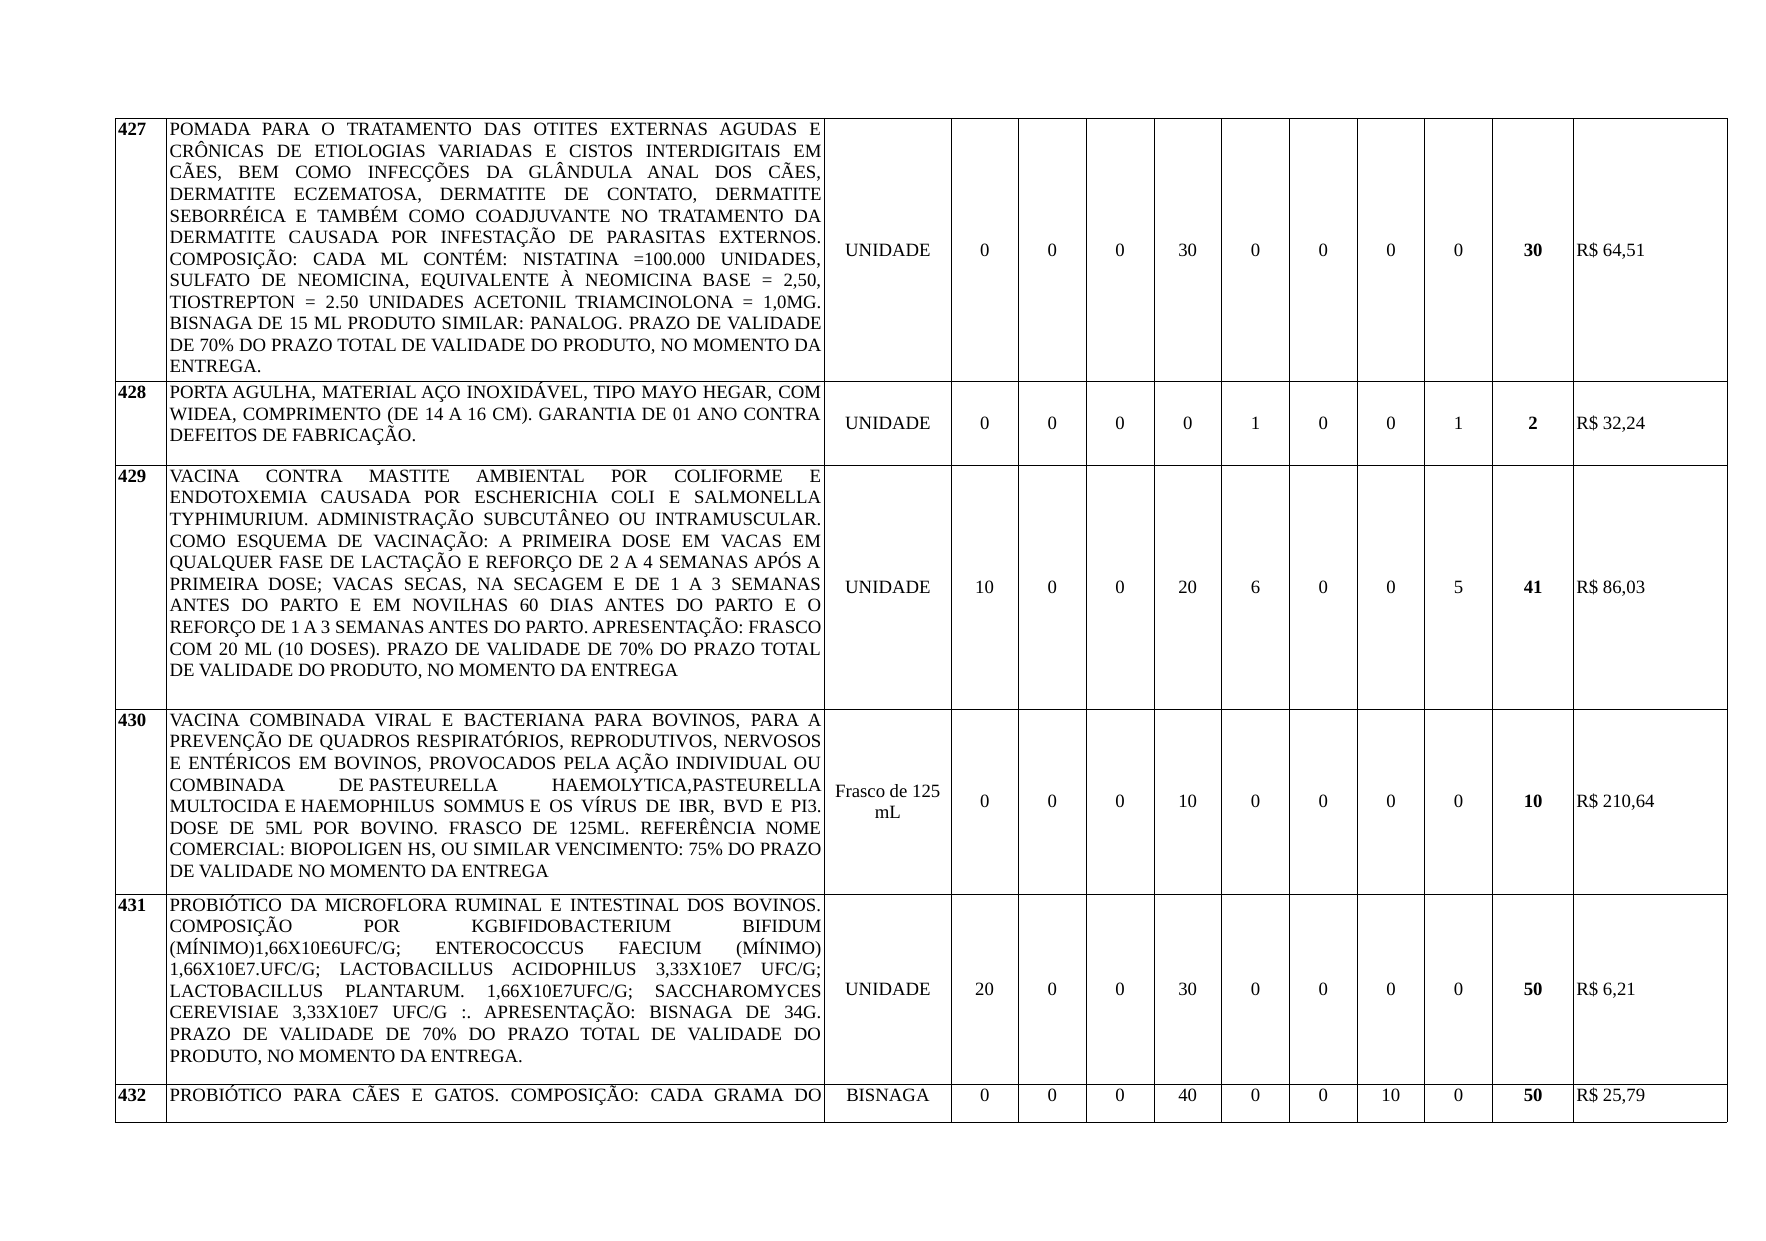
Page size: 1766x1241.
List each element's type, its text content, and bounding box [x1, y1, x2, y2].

table_cell 0 [1425, 710, 1492, 893]
table_cell 0 [1087, 382, 1154, 465]
table_cell 30 [1155, 119, 1221, 381]
table_cell 50 [1493, 1085, 1573, 1122]
table_cell 0 [1358, 382, 1424, 465]
table_cell 0 [1019, 382, 1086, 465]
table_cell 50 [1493, 895, 1573, 1084]
table_cell 0 [1290, 1085, 1357, 1122]
table_cell 0 [1290, 895, 1357, 1084]
table_cell VACINA COMBINADA VIRAL E BACTERIANA PARA BOVINOS, PARA A PREVENÇÃO DE QUADROS RESPIRATÓRIOS, REPRODUTIVOS, NERVOSOS E ENTÉRICOS EM BOVINOS, PROVOCADOS PELA AÇÃO INDIVIDUAL OU COMBINADA DE PASTEURELLA HAEMOLYTICA,PASTEURELLA MULTOCIDA E HAEMOPHILUS SOMMUS E OS VÍRUS DE IBR, BVD E PI3. DOSE DE 5ML POR BOVINO. FRASCO DE 125ML. REFERÊNCIA NOME COMERCIAL: BIOPOLIGEN HS, OU SIMILAR VENCIMENTO: 75% DO PRAZO DE VALIDADE NO MOMENTO DA ENTREGA [167, 710, 824, 893]
table_cell R$ 32,24 [1574, 382, 1727, 465]
table_cell 10 [952, 466, 1018, 709]
table_cell 0 [1290, 710, 1357, 893]
table_cell 0 [952, 1085, 1018, 1122]
table_cell 0 [1019, 710, 1086, 893]
table_cell R$ 64,51 [1574, 119, 1727, 381]
table_cell Frasco de 125 mL [825, 710, 951, 893]
table_cell UNIDADE [825, 466, 951, 709]
table_cell R$ 86,03 [1574, 466, 1727, 709]
table_cell 30 [1155, 895, 1221, 1084]
table_cell 0 [1087, 466, 1154, 709]
table_cell 40 [1155, 1085, 1221, 1122]
table_cell 0 [1087, 119, 1154, 381]
table_cell PROBIÓTICO PARA CÃES E GATOS. COMPOSIÇÃO: CADA GRAMA DO [167, 1085, 824, 1122]
table_cell 0 [1425, 119, 1492, 381]
table_cell 0 [1087, 1085, 1154, 1122]
table_cell 0 [1222, 1085, 1289, 1122]
table_cell 10 [1358, 1085, 1424, 1122]
table_cell R$ 25,79 [1574, 1085, 1727, 1122]
table_cell 10 [1493, 710, 1573, 893]
table_cell 0 [1019, 895, 1086, 1084]
table_cell 0 [1358, 710, 1424, 893]
table_cell 432 [116, 1085, 166, 1122]
table_cell UNIDADE [825, 382, 951, 465]
table_cell R$ 210,64 [1574, 710, 1727, 893]
table_cell 1 [1425, 382, 1492, 465]
table_cell 20 [952, 895, 1018, 1084]
table_cell BISNAGA [825, 1085, 951, 1122]
table_cell 0 [1019, 1085, 1086, 1122]
table_cell 429 [116, 466, 166, 709]
table_cell 5 [1425, 466, 1492, 709]
table_cell 2 [1493, 382, 1573, 465]
table_cell 6 [1222, 466, 1289, 709]
table_cell 0 [1358, 119, 1424, 381]
table_cell VACINA CONTRA MASTITE AMBIENTAL POR COLIFORME E ENDOTOXEMIA CAUSADA POR ESCHERICHIA COLI E SALMONELLA TYPHIMURIUM. ADMINISTRAÇÃO SUBCUTÂNEO OU INTRAMUSCULAR. COMO ESQUEMA DE VACINAÇÃO: A PRIMEIRA DOSE EM VACAS EM QUALQUER FASE DE LACTAÇÃO E REFORÇO DE 2 A 4 SEMANAS APÓS A PRIMEIRA DOSE; VACAS SECAS, NA SECAGEM E DE 1 A 3 SEMANAS ANTES DO PARTO E EM NOVILHAS 60 DIAS ANTES DO PARTO E O REFORÇO DE 1 A 3 SEMANAS ANTES DO PARTO. APRESENTAÇÃO: FRASCO COM 20 ML (10 DOSES). PRAZO DE VALIDADE DE 70% DO PRAZO TOTAL DE VALIDADE DO PRODUTO, NO MOMENTO DA ENTREGA [167, 466, 824, 709]
table_cell 430 [116, 710, 166, 893]
table_cell PORTA AGULHA, MATERIAL AÇO INOXIDÁVEL, TIPO MAYO HEGAR, COM WIDEA, COMPRIMENTO (DE 14 A 16 CM). GARANTIA DE 01 ANO CONTRA DEFEITOS DE FABRICAÇÃO. [167, 382, 824, 465]
table_cell 0 [952, 710, 1018, 893]
table_cell 0 [1358, 466, 1424, 709]
table_cell 1 [1222, 382, 1289, 465]
table_cell R$ 6,21 [1574, 895, 1727, 1084]
table_cell 0 [1155, 382, 1221, 465]
table_cell 427 [116, 119, 166, 381]
table_cell 0 [1425, 1085, 1492, 1122]
table_cell 0 [1087, 710, 1154, 893]
table_cell 20 [1155, 466, 1221, 709]
table_cell 0 [1290, 466, 1357, 709]
table_cell 0 [1222, 895, 1289, 1084]
table_cell 0 [1290, 119, 1357, 381]
table_cell 0 [1425, 895, 1492, 1084]
table_cell 10 [1155, 710, 1221, 893]
table_cell 0 [1019, 119, 1086, 381]
table_cell 0 [1019, 466, 1086, 709]
table_cell 0 [1222, 119, 1289, 381]
table_cell UNIDADE [825, 895, 951, 1084]
table_cell 431 [116, 895, 166, 1084]
table_cell 30 [1493, 119, 1573, 381]
table_cell 0 [1222, 710, 1289, 893]
table_cell PROBIÓTICO DA MICROFLORA RUMINAL E INTESTINAL DOS BOVINOS. COMPOSIÇÃO POR KGBIFIDOBACTERIUM BIFIDUM (MÍNIMO)1,66X10E6UFC/G; ENTEROCOCCUS FAECIUM (MÍNIMO) 1,66X10E7.UFC/G; LACTOBACILLUS ACIDOPHILUS 3,33X10E7 UFC/G; LACTOBACILLUS PLANTARUM. 1,66X10E7UFC/G; SACCHAROMYCES CEREVISIAE 3,33X10E7 UFC/G :. APRESENTAÇÃO: BISNAGA DE 34G. PRAZO DE VALIDADE DE 70% DO PRAZO TOTAL DE VALIDADE DO PRODUTO, NO MOMENTO DA ENTREGA. [167, 895, 824, 1084]
table_cell POMADA PARA O TRATAMENTO DAS OTITES EXTERNAS AGUDAS E CRÔNICAS DE ETIOLOGIAS VARIADAS E CISTOS INTERDIGITAIS EM CÃES, BEM COMO INFECÇÕES DA GLÂNDULA ANAL DOS CÃES, DERMATITE ECZEMATOSA, DERMATITE DE CONTATO, DERMATITE SEBORRÉICA E TAMBÉM COMO COADJUVANTE NO TRATAMENTO DA DERMATITE CAUSADA POR INFESTAÇÃO DE PARASITAS EXTERNOS. COMPOSIÇÃO: CADA ML CONTÉM: NISTATINA =100.000 UNIDADES, SULFATO DE NEOMICINA, EQUIVALENTE À NEOMICINA BASE = 2,50, TIOSTREPTON = 2.50 UNIDADES ACETONIL TRIAMCINOLONA = 1,0MG. BISNAGA DE 15 ML PRODUTO SIMILAR: PANALOG. PRAZO DE VALIDADE DE 70% DO PRAZO TOTAL DE VALIDADE DO PRODUTO, NO MOMENTO DA ENTREGA. [167, 119, 824, 381]
table_cell 428 [116, 382, 166, 465]
table_cell 0 [952, 382, 1018, 465]
table_cell 41 [1493, 466, 1573, 709]
table_cell 0 [1087, 895, 1154, 1084]
table_cell 0 [1290, 382, 1357, 465]
table_cell UNIDADE [825, 119, 951, 381]
table_cell 0 [1358, 895, 1424, 1084]
table_cell 0 [952, 119, 1018, 381]
